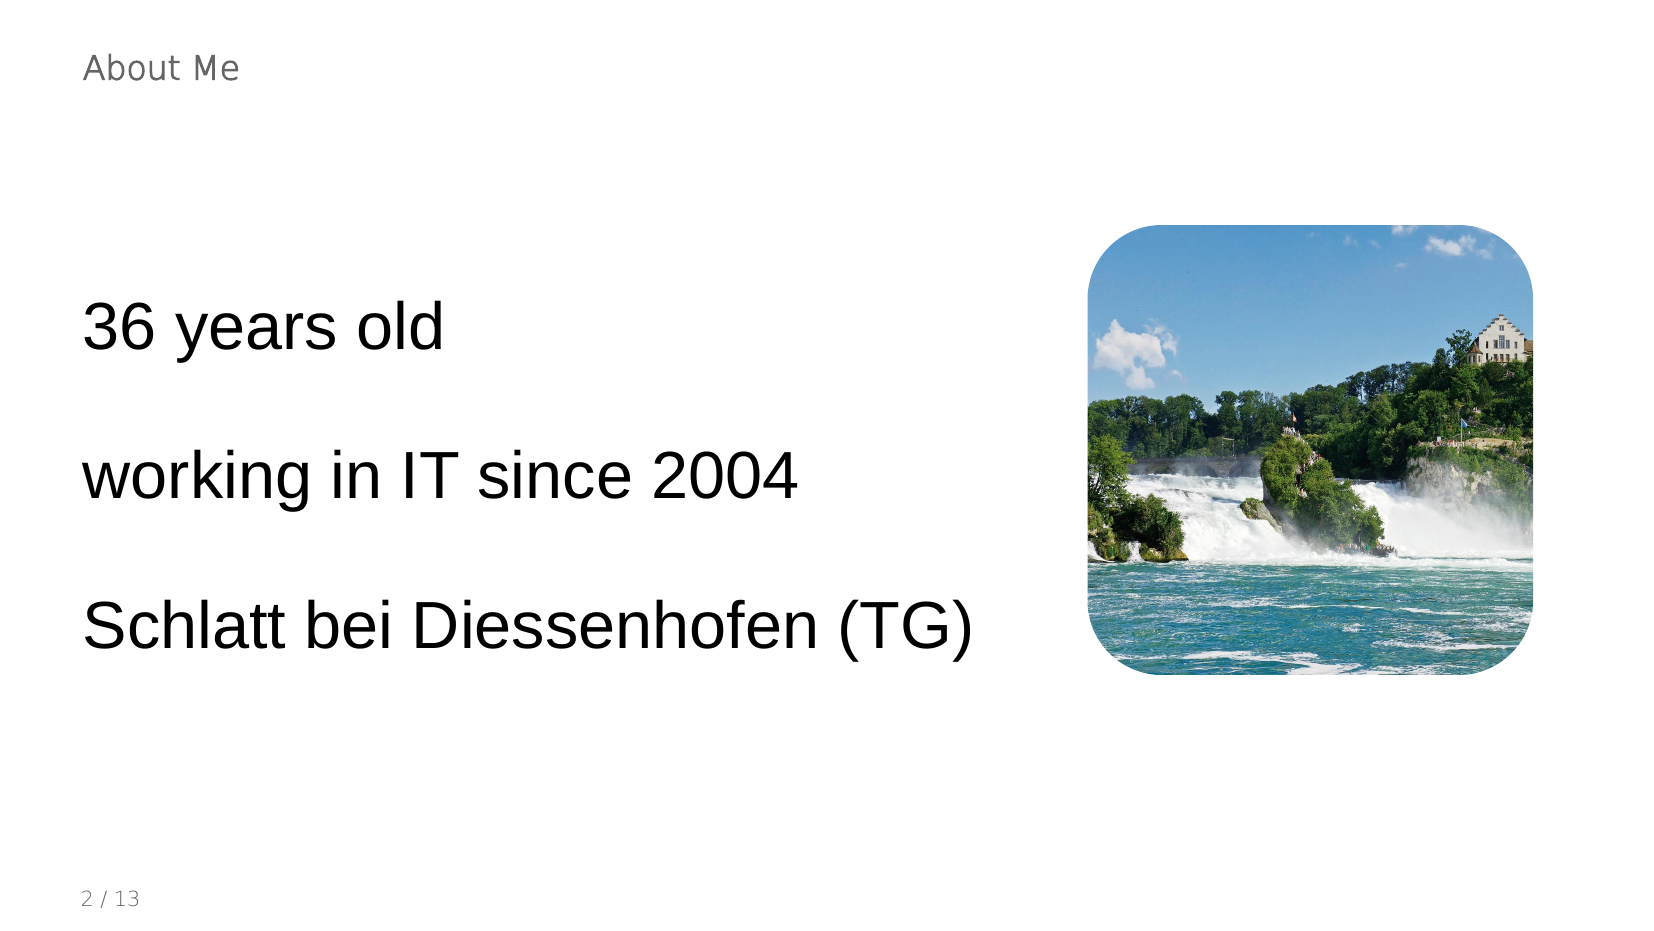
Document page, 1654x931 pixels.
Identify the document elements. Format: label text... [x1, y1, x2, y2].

title About Me [82, 48, 1571, 88]
text_box [1087, 225, 1534, 676]
subtitle 36 years old working in IT since 2004 Schlatt bei Diessenhofen (TG) [82, 118, 1571, 833]
